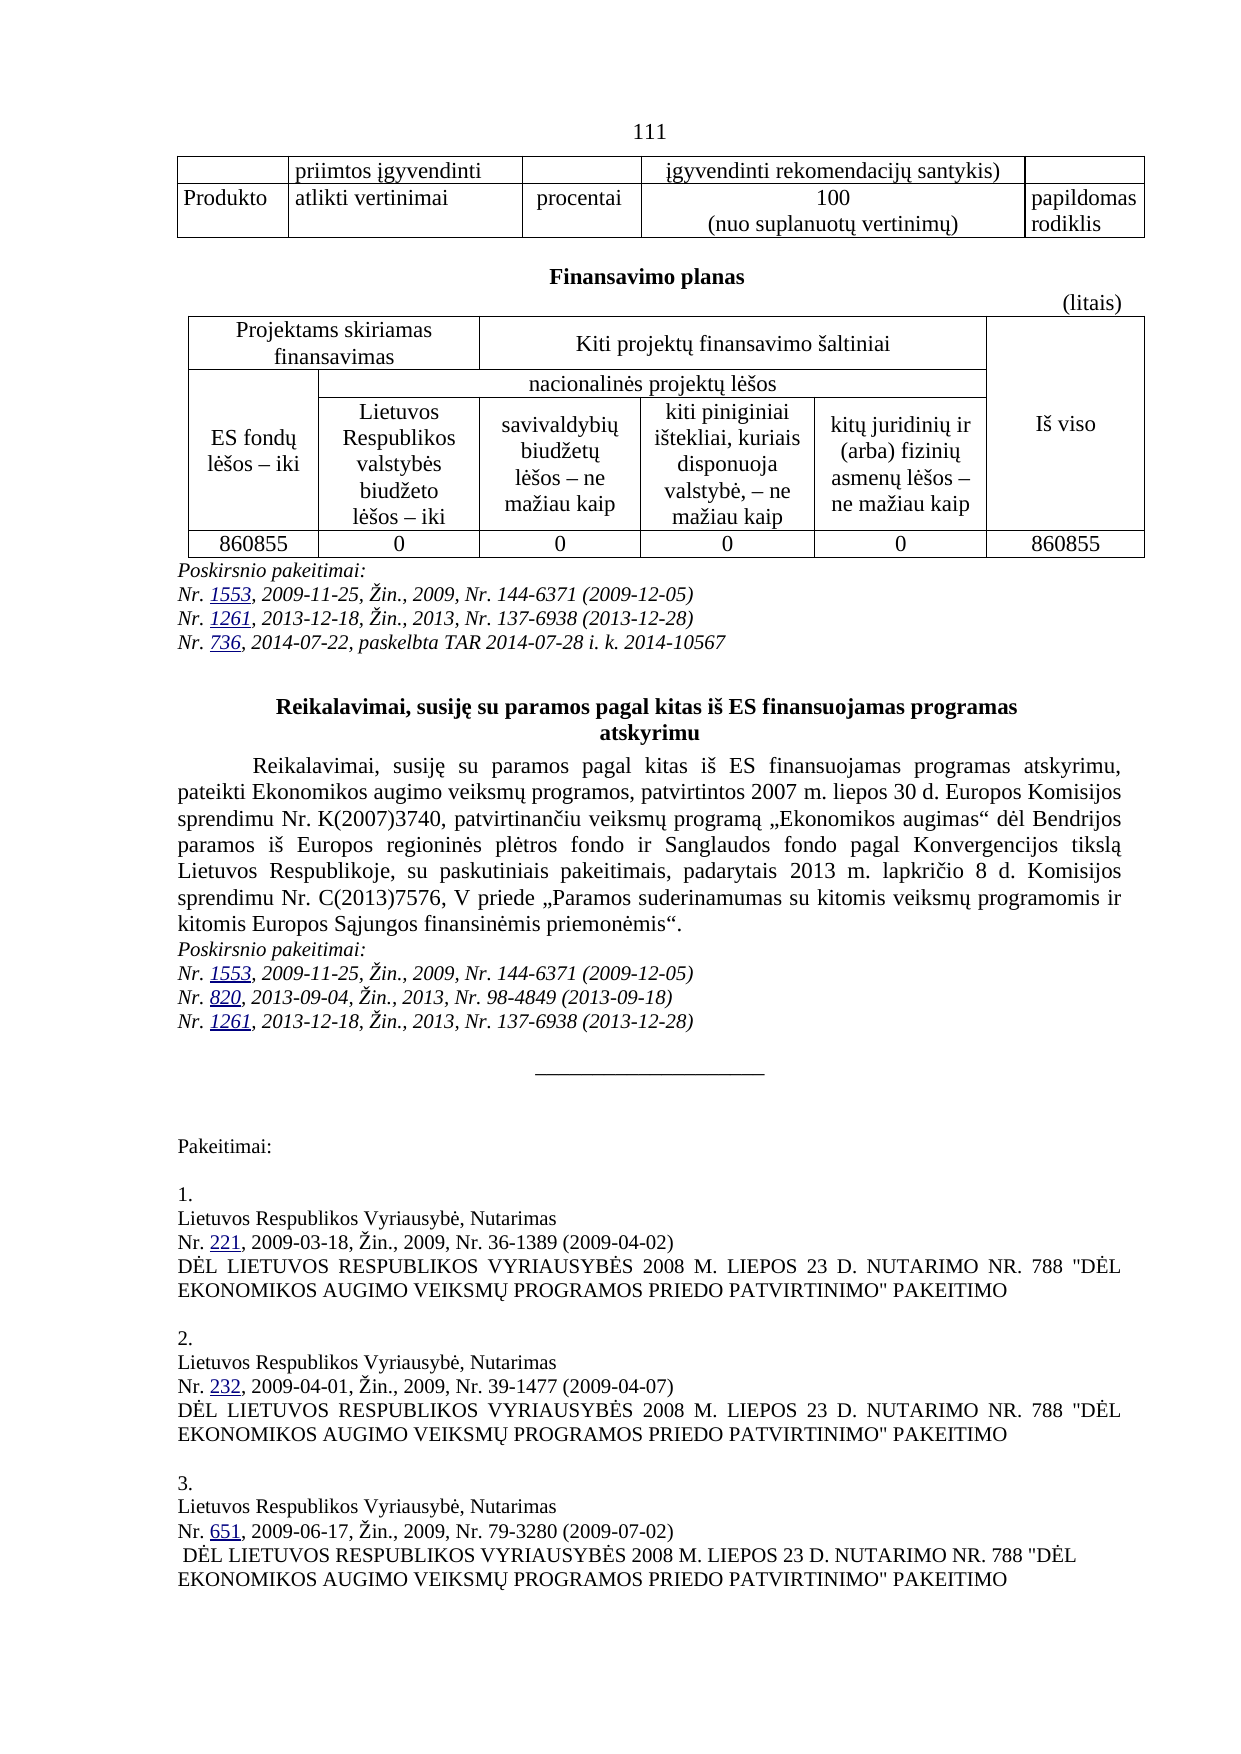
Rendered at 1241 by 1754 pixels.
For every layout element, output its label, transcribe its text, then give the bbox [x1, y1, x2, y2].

text –––––––––––––––––––– [177, 1059, 1122, 1085]
text Poskirsnio pakeitimai: [177, 936, 1122, 961]
text 3. [177, 1470, 1122, 1494]
table_cell 0 [319, 531, 479, 557]
table_cell 100 (nuo suplanuotų vertinimų) [642, 184, 1024, 237]
table_cell 0 [815, 531, 986, 557]
table_cell savivaldybių biudžetų lėšos – ne mažiau kaip [480, 398, 640, 529]
table_cell kiti piniginiai ištekliai, kuriais disponuoja valstybė, – ne mažiau kaip [641, 398, 814, 529]
text Lietuvos Respublikos Vyriausybė, Nutarimas [177, 1206, 1122, 1230]
table_header Kiti projektų finansavimo šaltiniai [480, 317, 986, 369]
table_cell [1026, 157, 1144, 183]
text (litais) [311, 289, 1122, 316]
table_cell kitų juridinių ir (arba) fizinių asmenų lėšos – ne mažiau kaip [815, 398, 986, 529]
table_cell ES fondų lėšos – iki [189, 370, 318, 529]
text Nr. 1553, 2009-11-25, Žin., 2009, Nr. 144-6371 (2009-12-05) [177, 582, 1122, 606]
text Lietuvos Respublikos Vyriausybė, Nutarimas [177, 1494, 1122, 1518]
table_cell Produkto [178, 184, 288, 237]
text Nr. 1261, 2013-12-18, Žin., 2013, Nr. 137-6938 (2013-12-28) [177, 606, 1122, 630]
text Nr. 232, 2009-04-01, Žin., 2009, Nr. 39-1477 (2009-04-07) [177, 1374, 1122, 1398]
text Nr. 651, 2009-06-17, Žin., 2009, Nr. 79-3280 (2009-07-02) [177, 1518, 1122, 1543]
table_header Projektams skiriamas finansavimas [189, 317, 479, 369]
table_cell 0 [641, 531, 814, 557]
table_header Iš viso [987, 317, 1144, 529]
text DĖL LIETUVOS RESPUBLIKOS VYRIAUSYBĖS 2008 M. LIEPOS 23 D. NUTARIMO NR. 788 "DĖL EKONOMIKOS AUGIMO VEIKSMŲ PROGRAMOS PRIEDO PATVIRTINIMO" PAKEITIMO [177, 1543, 1122, 1591]
text Nr. 1553, 2009-11-25, Žin., 2009, Nr. 144-6371 (2009-12-05) [177, 961, 1122, 984]
table_cell 0 [480, 531, 640, 557]
text Nr. 221, 2009-03-18, Žin., 2009, Nr. 36-1389 (2009-04-02) [177, 1230, 1122, 1254]
table_cell [523, 157, 641, 183]
table_cell papildomas rodiklis [1026, 184, 1144, 237]
text Nr. 820, 2013-09-04, Žin., 2013, Nr. 98-4849 (2013-09-18) [177, 984, 1122, 1009]
text Pakeitimai: [177, 1133, 1122, 1158]
table_cell 860855 [987, 531, 1144, 557]
table_cell atlikti vertinimai [289, 184, 522, 237]
table_cell 860855 [189, 531, 318, 557]
text Finansavimo planas [177, 263, 1122, 289]
text Poskirsnio pakeitimai: [177, 558, 1122, 582]
text DĖL LIETUVOS RESPUBLIKOS VYRIAUSYBĖS 2008 M. LIEPOS 23 D. NUTARIMO NR. 788 "DĖL EKONOMIKOS AUGIMO VEIKSMŲ PROGRAMOS PRIEDO PATVIRTINIMO" PAKEITIMO [177, 1254, 1122, 1302]
text Nr. 736, 2014-07-22, paskelbta TAR 2014-07-28 i. k. 2014-10567 [177, 630, 1122, 654]
table_cell priimtos įgyvendinti [289, 157, 522, 183]
table_cell įgyvendinti rekomendacijų santykis) [642, 157, 1024, 183]
text Lietuvos Respublikos Vyriausybė, Nutarimas [177, 1350, 1122, 1374]
text Reikalavimai, susiję su paramos pagal kitas iš ES finansuojamas programas atskyrimu, pateikti Ekonomikos augimo veiksmų programos, patvirtintos 2007 m. liepos 30 d. Europos Komisijos sprendimu Nr. K(2007)3740, patvirtinančiu veiksmų programą „Ekonomikos augimas“ dėl Bendrijos paramos iš Europos regioninės plėtros fondo ir Sanglaudos fondo pagal Konvergencijos tikslą Lietuvos Respublikoje, su paskutiniais pakeitimais, padarytais 2013 m. lapkričio 8 d. Komisijos sprendimu Nr. C(2013)7576, V priede „Paramos suderinamumas su kitomis veiksmų programomis ir kitomis Europos Sąjungos finansinėmis priemonėmis“. [177, 752, 1122, 936]
text Reikalavimai, susiję su paramos pagal kitas iš ES finansuojamas programas atskyrimu [177, 667, 1122, 746]
table_cell [178, 157, 288, 183]
text Nr. 1261, 2013-12-18, Žin., 2013, Nr. 137-6938 (2013-12-28) [177, 1009, 1122, 1033]
table_cell procentai [523, 184, 641, 237]
text 1. [177, 1182, 1122, 1206]
table_cell Lietuvos Respublikos valstybės biudžeto lėšos – iki [319, 398, 479, 529]
table_cell nacionalinės projektų lėšos [319, 370, 986, 397]
text 2. [177, 1326, 1122, 1350]
text DĖL LIETUVOS RESPUBLIKOS VYRIAUSYBĖS 2008 M. LIEPOS 23 D. NUTARIMO NR. 788 "DĖL EKONOMIKOS AUGIMO VEIKSMŲ PROGRAMOS PRIEDO PATVIRTINIMO" PAKEITIMO [177, 1398, 1122, 1446]
